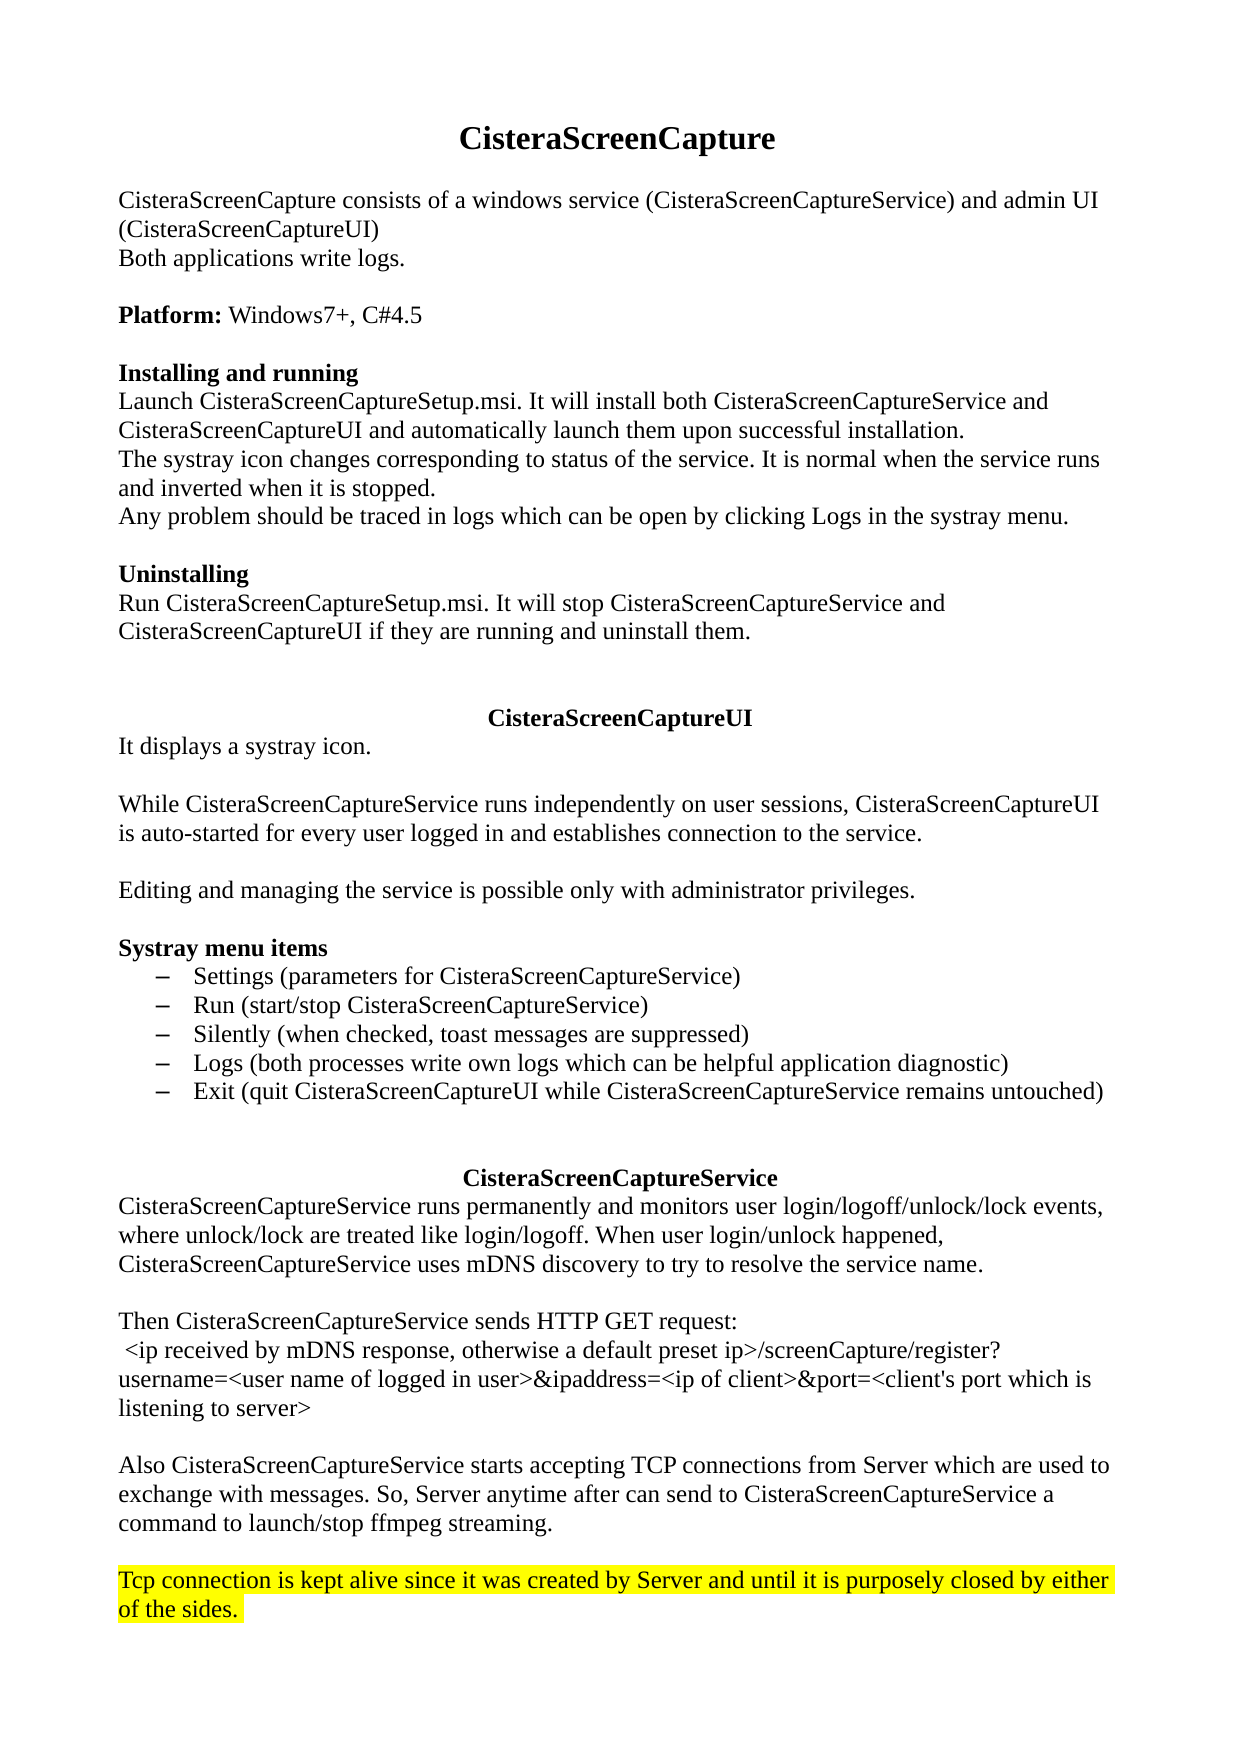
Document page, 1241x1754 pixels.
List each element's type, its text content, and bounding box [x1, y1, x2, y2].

text Tcp connection is kept alive since it was created by Server and until it is purposely closed by either of the sides. [118, 1565, 1122, 1623]
text Uninstalling [118, 559, 1122, 588]
text Then CisteraScreenCaptureService sends HTTP GET request: [118, 1306, 1122, 1335]
list Exit (quit CisteraScreenCaptureUI while CisteraScreenCaptureService remains untouched) [156, 1076, 1122, 1105]
text Both applications write logs. [118, 243, 1122, 271]
text Installing and running [118, 358, 1122, 386]
text CisteraScreenCaptureService [118, 1163, 1122, 1191]
list Settings (parameters for CisteraScreenCaptureService) [156, 961, 1122, 990]
text Systray menu items [118, 933, 1122, 961]
text Launch CisteraScreenCaptureSetup.msi. It will install both CisteraScreenCaptureService and CisteraScreenCaptureUI and automatically launch them upon successful installation. [118, 386, 1122, 444]
text It displays a systray icon. [118, 731, 1122, 760]
text <ip received by mDNS response, otherwise a default preset ip>/screenCapture/register?username=<user name of logged in user>&ipaddress=<ip of client>&port=<client's port which is listening to server> [118, 1335, 1122, 1421]
text CisteraScreenCapture [118, 118, 1122, 156]
text Editing and managing the service is possible only with administrator privileges. [118, 875, 1122, 904]
text CisteraScreenCaptureService runs permanently and monitors user login/logoff/unlock/lock events, where unlock/lock are treated like login/logoff. When user login/unlock happened, CisteraScreenCaptureService uses mDNS discovery to try to resolve the service name. [118, 1191, 1122, 1278]
list Silently (when checked, toast messages are suppressed) [156, 1019, 1122, 1048]
text While CisteraScreenCaptureService runs independently on user sessions, CisteraScreenCaptureUI is auto-started for every user logged in and establishes connection to the service. [118, 789, 1122, 846]
text CisteraScreenCaptureUI [118, 703, 1122, 731]
text CisteraScreenCapture consists of a windows service (CisteraScreenCaptureService) and admin UI (CisteraScreenCaptureUI) [118, 185, 1122, 243]
text Run CisteraScreenCaptureSetup.msi. It will stop CisteraScreenCaptureService and CisteraScreenCaptureUI if they are running and uninstall them. [118, 588, 1122, 645]
text Any problem should be traced in logs which can be open by clicking Logs in the systray menu. [118, 501, 1122, 530]
list Logs (both processes write own logs which can be helpful application diagnostic) [156, 1048, 1122, 1076]
text Also CisteraScreenCaptureService starts accepting TCP connections from Server which are used to exchange with messages. So, Server anytime after can send to CisteraScreenCaptureService a command to launch/stop ffmpeg streaming. [118, 1450, 1122, 1536]
list Run (start/stop CisteraScreenCaptureService) [156, 990, 1122, 1019]
text Platform: Windows7+, C#4.5 [118, 300, 1122, 329]
text The systray icon changes corresponding to status of the service. It is normal when the service runs and inverted when it is stopped. [118, 444, 1122, 501]
